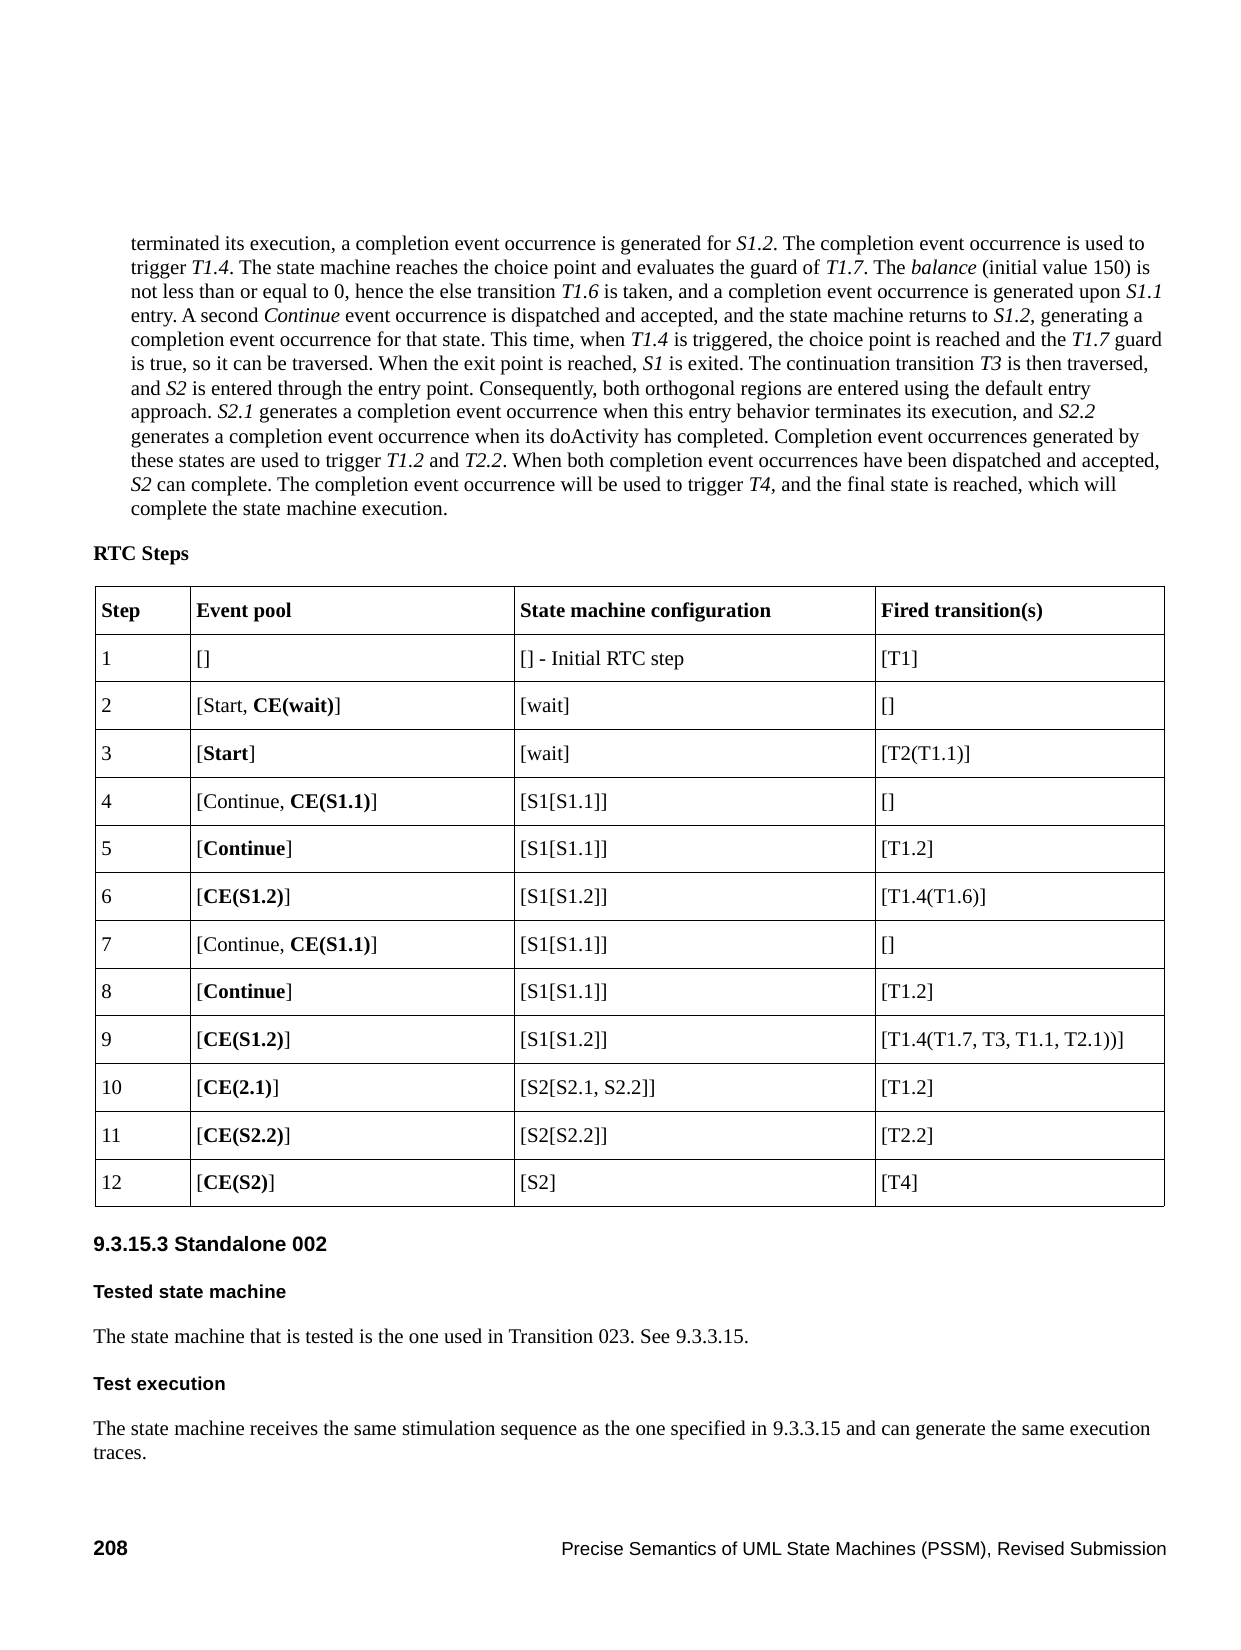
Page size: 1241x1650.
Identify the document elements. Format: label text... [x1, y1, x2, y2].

table_cell 5 [96, 826, 190, 872]
table_cell [wait] [515, 730, 875, 777]
table_cell 6 [96, 873, 190, 920]
table_cell [CE(S1.2)] [191, 1016, 514, 1063]
table_cell [S1[S1.2]] [515, 873, 875, 920]
text The state machine receives the same stimulation sequence as the one specified in 9.3.3.15 and can generate the same execution traces. [93, 1416, 1164, 1464]
table_cell [CE(S2.2)] [191, 1112, 514, 1158]
table_header Step [96, 587, 190, 634]
table_header Event pool [191, 587, 514, 634]
table_header State machine configuration [515, 587, 875, 634]
table_cell [T1.4(T1.7, T3, T1.1, T2.1))] [876, 1016, 1164, 1063]
text RTC Steps [93, 541, 1164, 565]
table_cell [S2[S2.2]] [515, 1112, 875, 1158]
table_cell [T1.2] [876, 1064, 1164, 1111]
table_header Fired transition(s) [876, 587, 1164, 634]
table_cell [wait] [515, 682, 875, 729]
subtitle Test execution [93, 1373, 1164, 1394]
table_cell [T2.2] [876, 1112, 1164, 1158]
table_cell 1 [96, 635, 190, 681]
table_cell [T1.4(T1.6)] [876, 873, 1164, 920]
table_cell [S1[S1.1]] [515, 921, 875, 968]
table_cell [] [876, 778, 1164, 824]
table_cell [] - Initial RTC step [515, 635, 875, 681]
table_cell [T2(T1.1)] [876, 730, 1164, 777]
table_cell [T1.2] [876, 969, 1164, 1015]
table_cell [] [876, 682, 1164, 729]
table_cell [CE(S2)] [191, 1160, 514, 1206]
table_cell [Start, CE(wait)] [191, 682, 514, 729]
text The state machine that is tested is the one used in Transition 023. See 9.3.3.15. [93, 1324, 1164, 1348]
text terminated its execution, a completion event occurrence is generated for S1.2. The completion event occurrence is used to trigger T1.4. The state machine reaches the choice point and evaluates the guard of T1.7. The balance (initial value 150) is not less than or equal to 0, hence the else transition T1.6 is taken, and a completion event occurrence is generated upon S1.1 entry. A second Continue event occurrence is dispatched and accepted, and the state machine returns to S1.2, generating a completion event occurrence for that state. This time, when T1.4 is triggered, the choice point is reached and the T1.7 guard is true, so it can be traversed. When the exit point is reached, S1 is exited. The continuation transition T3 is then traversed, and S2 is entered through the entry point. Consequently, both orthogonal regions are entered using the default entry approach. S2.1 generates a completion event occurrence when this entry behavior terminates its execution, and S2.2 generates a completion event occurrence when its doActivity has completed. Completion event occurrences generated by these states are used to trigger T1.2 and T2.2. When both completion event occurrences have been dispatched and accepted, S2 can complete. The completion event occurrence will be used to trigger T4, and the final state is reached, which will complete the state machine execution. [131, 231, 1164, 520]
table_cell [T1] [876, 635, 1164, 681]
table_cell 7 [96, 921, 190, 968]
table_cell [Continue, CE(S1.1)] [191, 778, 514, 824]
table_cell [S2[S2.1, S2.2]] [515, 1064, 875, 1111]
table_cell [] [876, 921, 1164, 968]
table_cell 8 [96, 969, 190, 1015]
table_cell 12 [96, 1160, 190, 1206]
table_cell 2 [96, 682, 190, 729]
table_cell 3 [96, 730, 190, 777]
table_cell [Continue] [191, 969, 514, 1015]
table_cell [Continue, CE(S1.1)] [191, 921, 514, 968]
table_cell [Start] [191, 730, 514, 777]
table_cell 10 [96, 1064, 190, 1111]
table_cell 4 [96, 778, 190, 824]
table_cell [CE(2.1)] [191, 1064, 514, 1111]
table_cell [S1[S1.1]] [515, 778, 875, 824]
table_cell [S1[S1.2]] [515, 1016, 875, 1063]
table_cell 9 [96, 1016, 190, 1063]
table_cell [S2] [515, 1160, 875, 1206]
table_cell 11 [96, 1112, 190, 1158]
table_cell [S1[S1.1]] [515, 969, 875, 1015]
table_cell [CE(S1.2)] [191, 873, 514, 920]
subtitle Standalone 002 [93, 1231, 1164, 1256]
table_cell [T4] [876, 1160, 1164, 1206]
table_cell [T1.2] [876, 826, 1164, 872]
table_cell [] [191, 635, 514, 681]
table_cell [Continue] [191, 826, 514, 872]
table_cell [S1[S1.1]] [515, 826, 875, 872]
subtitle Tested state machine [93, 1281, 1164, 1303]
